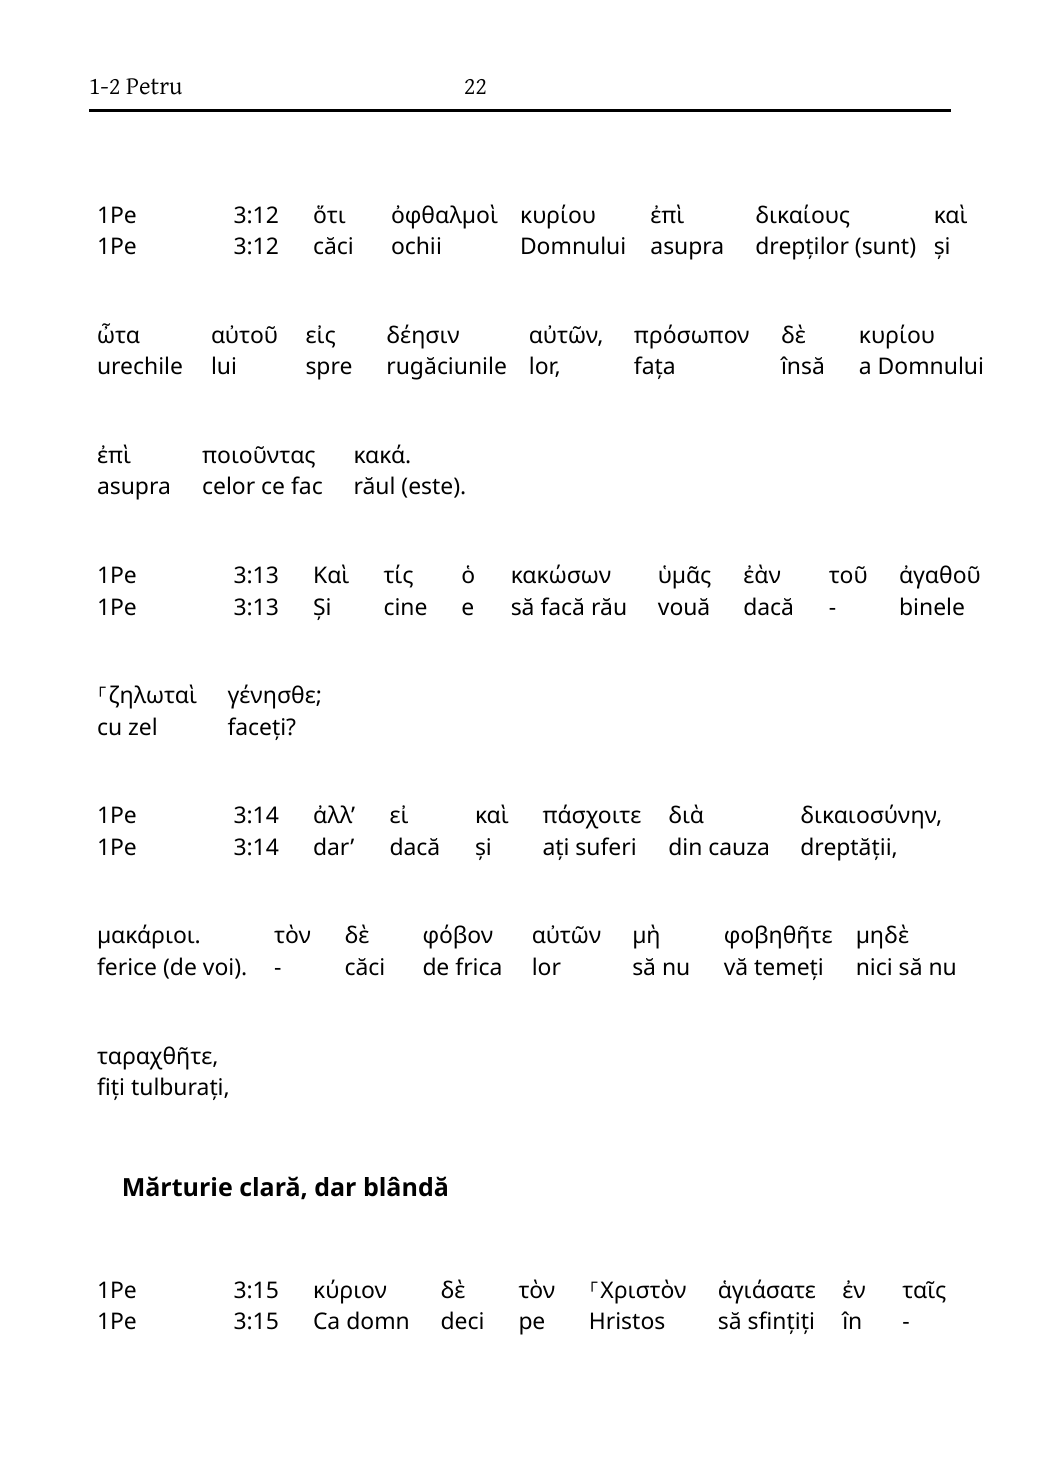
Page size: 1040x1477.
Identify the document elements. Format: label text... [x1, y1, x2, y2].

table_cell vouă [654, 590, 739, 622]
table_cell ἁγιάσατε [714, 1274, 838, 1305]
table_cell lui [207, 350, 301, 381]
table_header [654, 528, 739, 559]
table_cell asupra [646, 230, 751, 261]
subtitle Mărturie clară, dar blândă [92, 1169, 948, 1203]
table_cell πρόσωπον [630, 319, 777, 350]
table_cell εἰ [385, 799, 471, 831]
table_header [929, 168, 997, 199]
table_header [309, 168, 387, 199]
table_cell dreptății, [796, 831, 956, 862]
table_cell ἐν [838, 1274, 898, 1305]
table_cell Hristos [585, 1305, 713, 1336]
table_cell în [838, 1305, 898, 1336]
table_header [223, 648, 346, 679]
table_cell κυρίου [855, 319, 1003, 350]
table_cell ὦτα [93, 319, 207, 350]
table_header [198, 408, 349, 439]
table_cell deci [436, 1305, 514, 1336]
table_cell αὐτοῦ [207, 319, 301, 350]
table_cell δικαίους [751, 199, 929, 230]
table_header [309, 528, 379, 559]
table_header [824, 528, 895, 559]
table_cell ἀγαθοῦ [895, 559, 1006, 590]
table_cell ἐπὶ [646, 199, 751, 230]
table_cell Καὶ [309, 559, 379, 590]
table_header [379, 528, 457, 559]
table_cell dacă [739, 590, 824, 622]
table_cell Domnului [516, 230, 646, 261]
table_header [301, 288, 382, 319]
table_cell ferice (de voi). [93, 951, 270, 982]
table_header [714, 1242, 838, 1273]
table_header [796, 768, 956, 799]
table_header [895, 528, 1006, 559]
table_cell - [270, 951, 340, 982]
table_cell lor, [525, 350, 629, 381]
table_header [628, 888, 719, 919]
table_cell din cauza [664, 831, 796, 862]
table_header [229, 768, 309, 799]
table_header [349, 408, 492, 439]
table_cell αὐτῶν [528, 920, 628, 951]
table_cell 3:12 [229, 199, 309, 230]
table_cell 1Pe [93, 1305, 229, 1336]
table_cell lor [528, 951, 628, 982]
table_cell nici să nu [851, 951, 982, 982]
table_header [754, 1363, 895, 1394]
table_cell ὅτι [309, 199, 387, 230]
table_header [309, 1242, 436, 1273]
table_cell să nu [628, 951, 719, 982]
table_cell 3:14 [229, 831, 309, 862]
table_cell μὴ [628, 920, 719, 951]
table_header [655, 1363, 754, 1394]
table_cell ὁ [457, 559, 506, 590]
table_header [385, 768, 471, 799]
table_header [93, 408, 198, 439]
table_cell cu zel [93, 711, 223, 742]
table_cell 1Pe [93, 230, 229, 261]
table_header [309, 768, 385, 799]
table_cell 1Pe [93, 199, 229, 230]
table_header [851, 888, 982, 919]
table_cell 3:13 [229, 559, 309, 590]
table_header [93, 768, 229, 799]
table_header [457, 528, 506, 559]
table_header [895, 1363, 1028, 1394]
table_header [585, 1242, 713, 1273]
table_cell καὶ [471, 799, 538, 831]
table_header [229, 168, 309, 199]
table_cell ἀλλ’ [309, 799, 385, 831]
table_header [436, 1242, 514, 1273]
table_cell rugăciunile [382, 350, 524, 381]
table_cell 1Pe [93, 590, 229, 622]
table_cell διὰ [664, 799, 796, 831]
table_cell celor ce fac [198, 470, 349, 502]
table_cell ⸀Χριστὸν [585, 1274, 713, 1305]
table_cell δέησιν [382, 319, 524, 350]
table_cell cine [379, 590, 457, 622]
table_cell μηδὲ [851, 920, 982, 951]
table_cell 1Pe [93, 559, 229, 590]
table_cell εἰς [301, 319, 382, 350]
table_header [514, 1242, 584, 1273]
table_header [229, 1242, 309, 1273]
table_cell asupra [93, 470, 198, 502]
table_header [506, 528, 653, 559]
table_cell καὶ [929, 199, 997, 230]
table_cell πάσχοιτε [538, 799, 664, 831]
table_cell dar’ [309, 831, 385, 862]
table_header [471, 768, 538, 799]
table_header [93, 1008, 241, 1039]
table_cell 3:14 [229, 799, 309, 831]
table_cell să facă rău [506, 590, 653, 622]
table_cell să sfințiți [714, 1305, 838, 1336]
table_cell κύριον [309, 1274, 436, 1305]
table_header [838, 1242, 898, 1273]
table_cell δικαιοσύνην, [796, 799, 956, 831]
table_header [340, 888, 418, 919]
table_cell de frica [418, 951, 527, 982]
table_header [898, 1242, 973, 1273]
table_cell spre [301, 350, 382, 381]
table_cell Ca domn [309, 1305, 436, 1336]
table_header [93, 168, 229, 199]
table_cell κυρίου [516, 199, 646, 230]
table_cell și [929, 230, 997, 261]
table_cell ποιοῦντας [198, 439, 349, 470]
table_header [93, 528, 229, 559]
table_cell - [898, 1305, 973, 1336]
table_cell δὲ [436, 1274, 514, 1305]
table_cell δὲ [777, 319, 854, 350]
table_cell κακά. [349, 439, 492, 470]
table_cell ⸀ζηλωταὶ [93, 679, 223, 711]
table_cell 1Pe [93, 799, 229, 831]
table_header [418, 888, 527, 919]
table_cell αὐτῶν, [525, 319, 629, 350]
table_header [751, 168, 929, 199]
table_cell a Domnului [855, 350, 1003, 381]
table_header [646, 168, 751, 199]
table_header [739, 528, 824, 559]
table_cell ὀφθαλμοὶ [387, 199, 516, 230]
table_cell răul (este). [349, 470, 492, 502]
table_cell 1Pe [93, 831, 229, 862]
table_cell 3:15 [229, 1274, 309, 1305]
table_header [207, 288, 301, 319]
table_cell τὸν [270, 920, 340, 951]
table_cell - [824, 590, 895, 622]
table_cell 3:12 [229, 230, 309, 261]
table_cell e [457, 590, 506, 622]
table_cell urechile [93, 350, 207, 381]
table_cell φοβηθῆτε [719, 920, 851, 951]
table_cell vă temeți [719, 951, 851, 982]
table_header [538, 768, 664, 799]
table_cell φόβον [418, 920, 527, 951]
table_header [528, 888, 628, 919]
table_header [777, 288, 854, 319]
table_header [93, 1242, 229, 1273]
table_header [664, 768, 796, 799]
table_cell dacă [385, 831, 471, 862]
table_header [387, 168, 516, 199]
table_header [719, 888, 851, 919]
table_header [630, 288, 777, 319]
table_cell drepților (sunt) [751, 230, 929, 261]
table_cell binele [895, 590, 1006, 622]
table_cell Și [309, 590, 379, 622]
table_header [516, 168, 646, 199]
table_cell ταῖς [898, 1274, 973, 1305]
table_cell 3:15 [229, 1305, 309, 1336]
table_cell fiți tulburați, [93, 1071, 241, 1102]
table_cell ἐπὶ [93, 439, 198, 470]
table_header [229, 528, 309, 559]
table_header [445, 1363, 655, 1394]
table_cell τίς [379, 559, 457, 590]
table_cell însă [777, 350, 854, 381]
table_header [93, 648, 223, 679]
table_header [213, 1363, 328, 1394]
table_header [270, 888, 340, 919]
table_cell τοῦ [824, 559, 895, 590]
table_header [855, 288, 1003, 319]
table_cell faceți? [223, 711, 346, 742]
table_cell pe [514, 1305, 584, 1336]
table_cell τὸν [514, 1274, 584, 1305]
table_header [525, 288, 629, 319]
table_cell căci [309, 230, 387, 261]
table_cell 3:13 [229, 590, 309, 622]
table_header [93, 1363, 213, 1394]
table_cell γένησθε; [223, 679, 346, 711]
table_cell ați suferi [538, 831, 664, 862]
table_cell μακάριοι. [93, 920, 270, 951]
table_cell δὲ [340, 920, 418, 951]
table_header [93, 288, 207, 319]
table_cell ὑμᾶς [654, 559, 739, 590]
table_cell căci [340, 951, 418, 982]
table_cell ἐὰν [739, 559, 824, 590]
table_header [328, 1363, 445, 1394]
table_cell și [471, 831, 538, 862]
table_header [93, 888, 270, 919]
table_cell ταραχθῆτε, [93, 1040, 241, 1071]
table_header [382, 288, 524, 319]
table_cell ochii [387, 230, 516, 261]
table_cell fața [630, 350, 777, 381]
table_cell κακώσων [506, 559, 653, 590]
table_cell 1Pe [93, 1274, 229, 1305]
